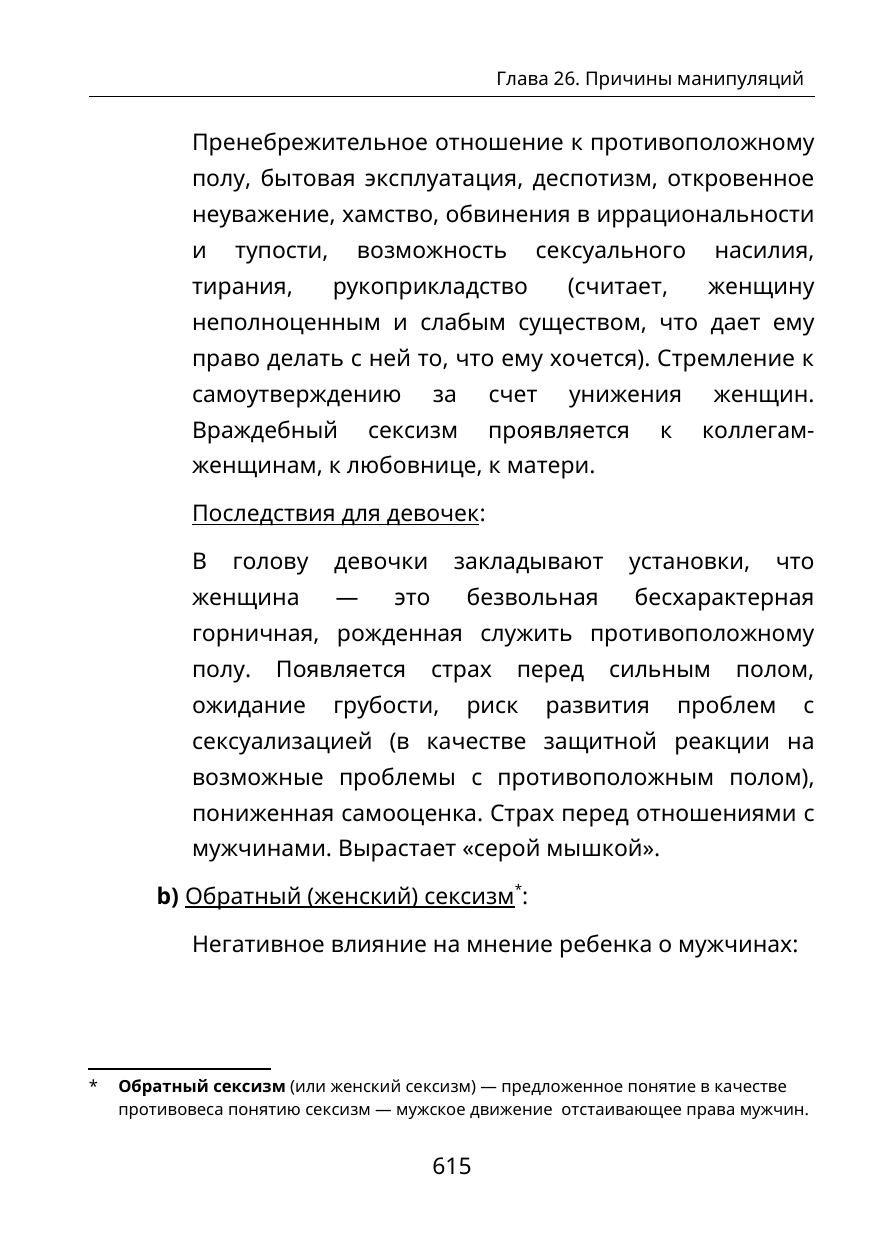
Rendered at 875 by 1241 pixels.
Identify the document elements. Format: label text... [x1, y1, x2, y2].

list Обратный (женский) сексизм: [151, 880, 815, 911]
list Пренебрежительное отношение к противоположному полу, бытовая эксплуатация, деспотизм, откровенное неуважение, хамство, обвинения в иррациональности и тупости, возможность сексуального насилия, тирания, рукоприкладство (считает, женщину неполноценным и слабым существом, что дает ему право делать с ней то, что ему хочется). Стремление к самоутверждению за счет унижения женщин. Враждебный сексизм проявляется к коллегам-женщинам, к любовнице, к матери. [151, 126, 815, 481]
list Последствия для девочек: [151, 497, 815, 528]
list Обратный сексизм (или женский сексизм) — предложенное понятие в качестве противовеса понятию сексизм — мужское движение отстаивающее права мужчин. [88, 1075, 815, 1120]
list Негативное влияние на мнение ребенка о мужчинах: [151, 928, 815, 959]
list В голову девочки закладывают установки, что женщина — это безвольная бесхарактерная горничная, рожденная служить противоположному полу. Появляется страх перед сильным полом, ожидание грубости, риск развития проблем с сексуализацией (в качестве защитной реакции на возможные проблемы с противоположным полом), пониженная самооценка. Страх перед отношениями с мужчинами. Вырастает «серой мышкой». [151, 545, 815, 864]
